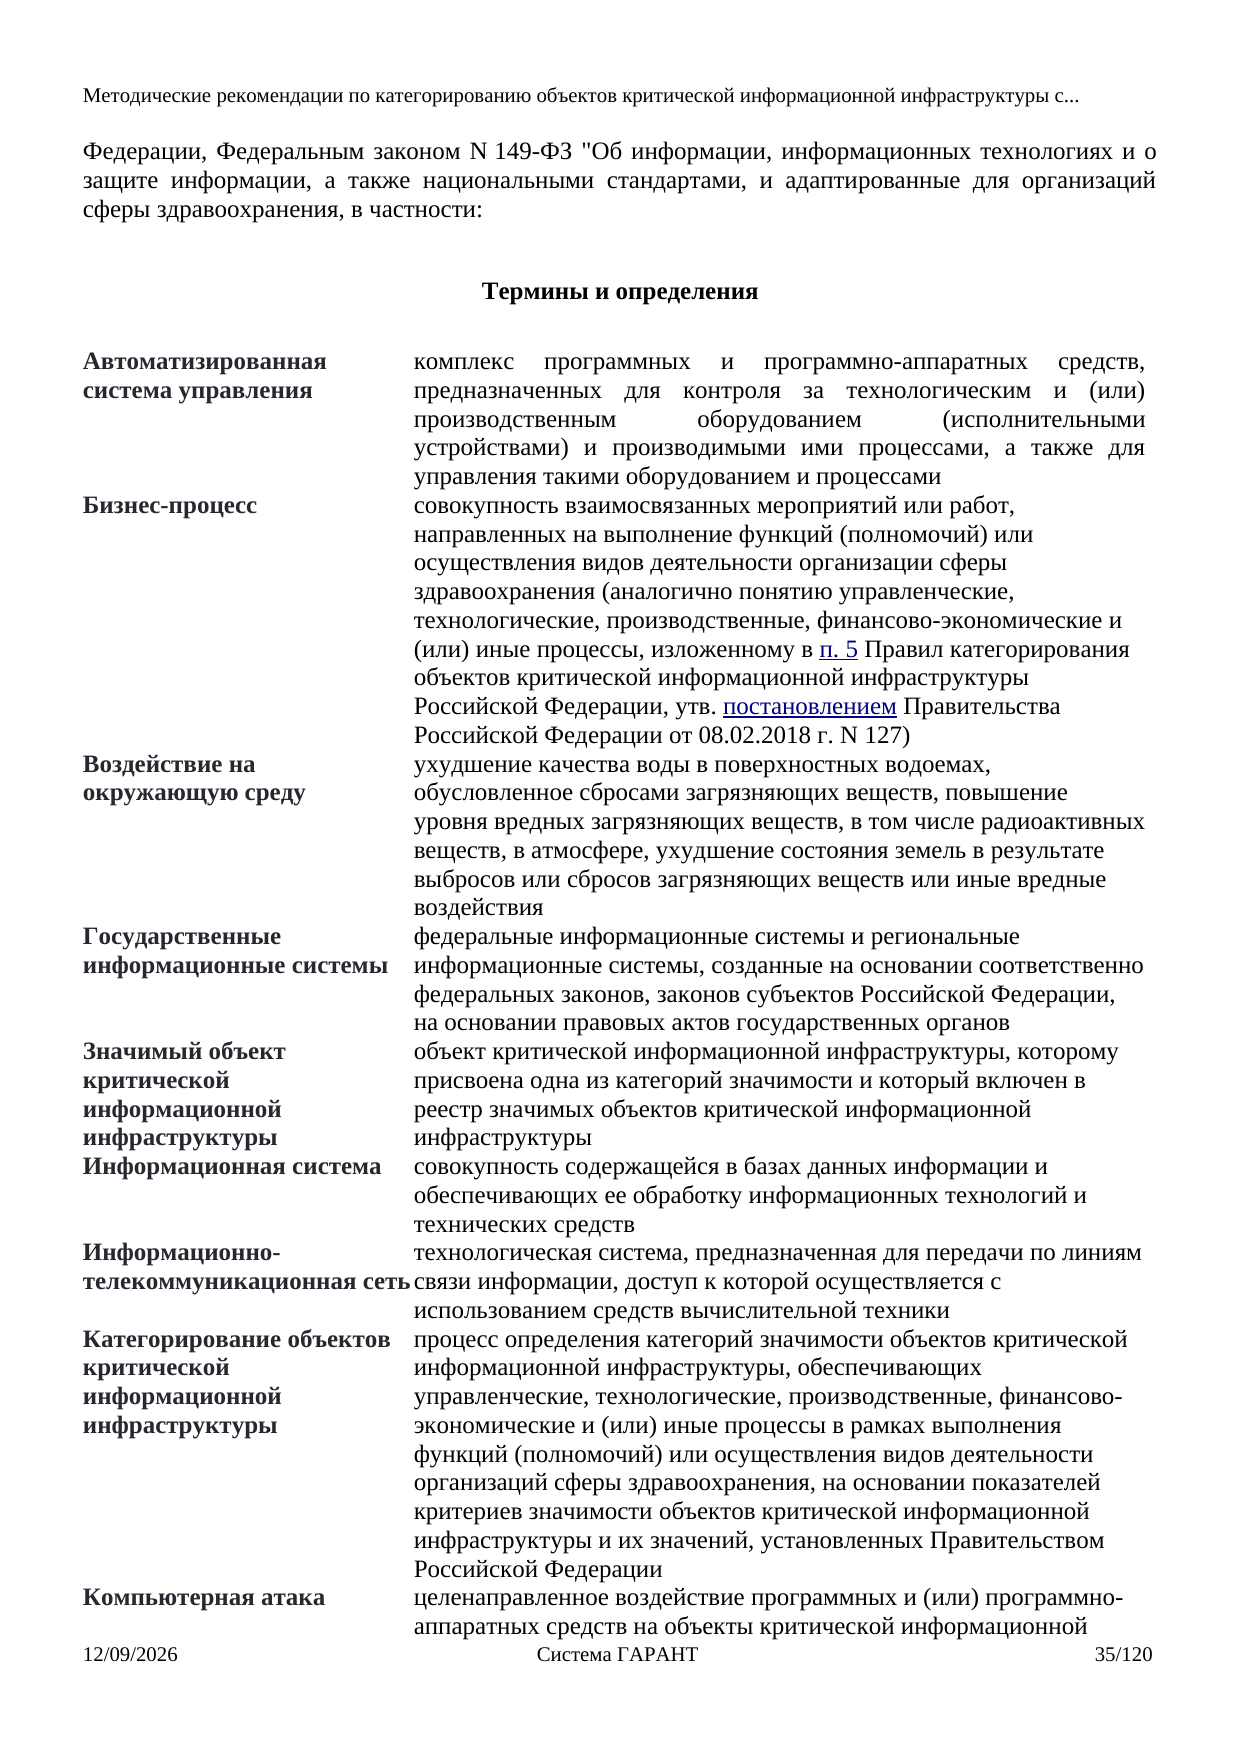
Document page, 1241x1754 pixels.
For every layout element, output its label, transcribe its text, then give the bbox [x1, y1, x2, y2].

table_cell Информационно-телекоммуникационная сеть [83, 1238, 413, 1324]
table_cell ухудшение качества воды в поверхностных водоемах, обусловленное сбросами загрязняющих веществ, повышение уровня вредных загрязняющих веществ, в том числе радиоактивных веществ, в атмосфере, ухудшение состояния земель в результате выбросов или сбросов загрязняющих веществ или иные вредные воздействия [414, 749, 1146, 921]
text Федерации, Федеральным законом N 149-ФЗ "Об информации, информационных технологиях и о защите информации, а также национальными стандартами, и адаптированные для организаций сферы здравоохранения, в частности: [83, 136, 1157, 222]
table_cell Воздействие на окружающую среду [83, 749, 413, 921]
table_header Автоматизированная система управления [83, 346, 413, 490]
table_cell совокупность содержащейся в базах данных информации и обеспечивающих ее обработку информационных технологий и технических средств [414, 1151, 1146, 1237]
subtitle Термины и определения [83, 276, 1157, 305]
table_cell процесс определения категорий значимости объектов критической информационной инфраструктуры, обеспечивающих управленческие, технологические, производственные, финансово-экономические и (или) иные процессы в рамках выполнения функций (полномочий) или осуществления видов деятельности организаций сферы здравоохранения, на основании показателей критериев значимости объектов критической информационной инфраструктуры и их значений, установленных Правительством Российской Федерации [414, 1324, 1146, 1582]
table_cell целенаправленное воздействие программных и (или) программно-аппаратных средств на объекты критической информационной [414, 1583, 1146, 1640]
table_cell Государственные информационные системы [83, 921, 413, 1036]
table_cell совокупность взаимосвязанных мероприятий или работ, направленных на выполнение функций (полномочий) или осуществления видов деятельности организации сферы здравоохранения (аналогично понятию управленческие, технологические, производственные, финансово-экономические и (или) иные процессы, изложенному в п. 5 Правил категорирования объектов критической информационной инфраструктуры Российской Федерации, утв. постановлением Правительства Российской Федерации от 08.02.2018 г. N 127) [414, 490, 1146, 749]
table_cell Информационная система [83, 1151, 413, 1237]
table_cell федеральные информационные системы и региональные информационные системы, созданные на основании соответственно федеральных законов, законов субъектов Российской Федерации, на основании правовых актов государственных органов [414, 921, 1146, 1036]
table_cell объект критической информационной инфраструктуры, которому присвоена одна из категорий значимости и который включен в реестр значимых объектов критической информационной инфраструктуры [414, 1036, 1146, 1151]
table_cell Категорирование объектов критической информационной инфраструктуры [83, 1324, 413, 1582]
table_cell Компьютерная атака [83, 1583, 413, 1640]
table_cell Бизнес-процесс [83, 490, 413, 749]
table_cell технологическая система, предназначенная для передачи по линиям связи информации, доступ к которой осуществляется с использованием средств вычислительной техники [414, 1238, 1146, 1324]
table_header комплекс программных и программно-аппаратных средств, предназначенных для контроля за технологическим и (или) производственным оборудованием (исполнительными устройствами) и производимыми ими процессами, а также для управления такими оборудованием и процессами [414, 346, 1146, 490]
table_cell Значимый объект критической информационной инфраструктуры [83, 1036, 413, 1151]
